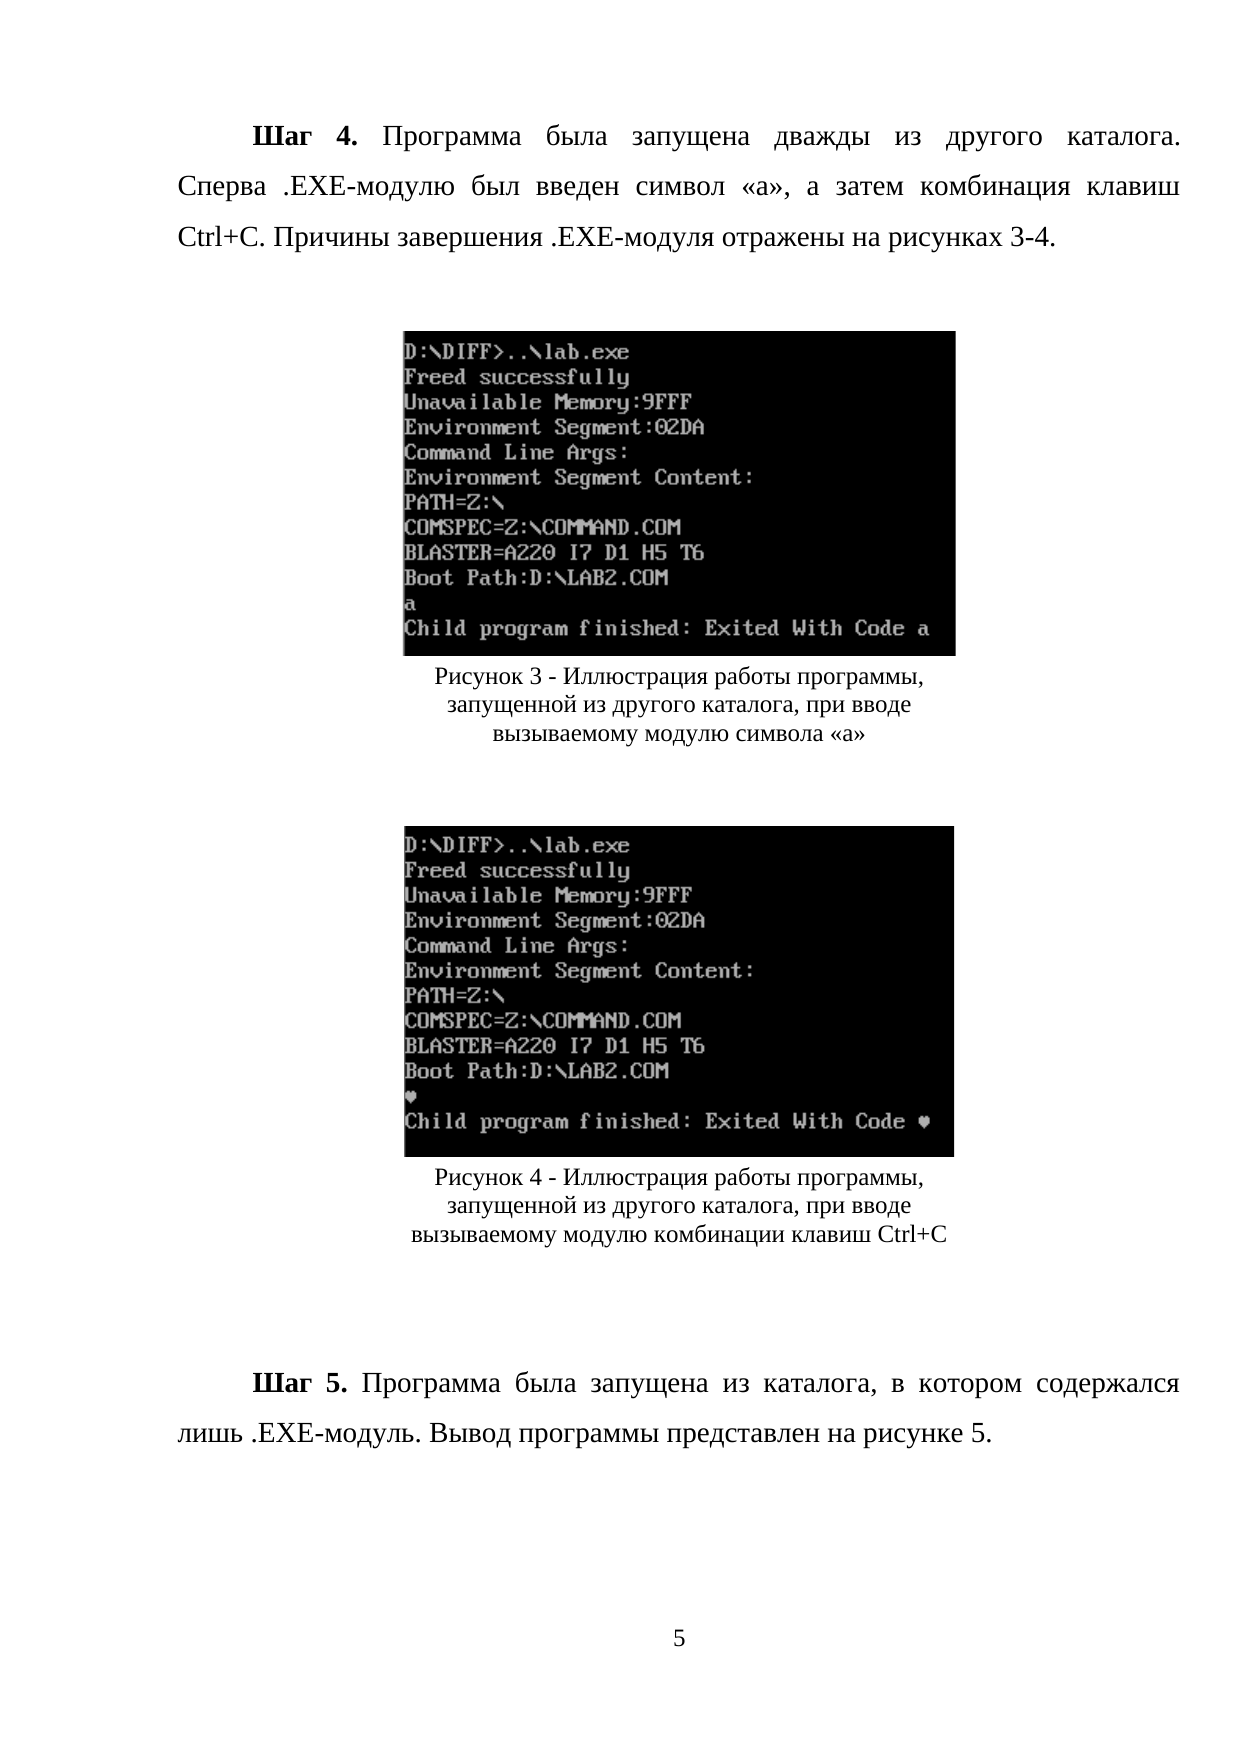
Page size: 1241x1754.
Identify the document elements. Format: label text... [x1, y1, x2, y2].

picture [404, 826, 955, 1157]
picture [402, 331, 956, 656]
text Шаг 4. Программа была запущена дважды из другого каталога. Сперва .EXE-модулю был введен символ «а», а затем комбинация клавиш Ctrl+C. Причины завершения .EXE-модуля отражены на рисунках 3-4. [177, 118, 1181, 252]
text Шаг 5. Программа была запущена из каталога, в котором содержался лишь .EXE-модуль. Вывод программы представлен на рисунке 5. [177, 1365, 1181, 1449]
text Рисунок 3 - Иллюстрация работы программы, запущенной из другого каталога, при вводе вызываемому модулю символа «а» [403, 656, 956, 747]
text Рисунок 4 - Иллюстрация работы программы, запущенной из другого каталога, при вводе вызываемому модулю комбинации клавиш Ctrl+C [404, 1157, 954, 1248]
